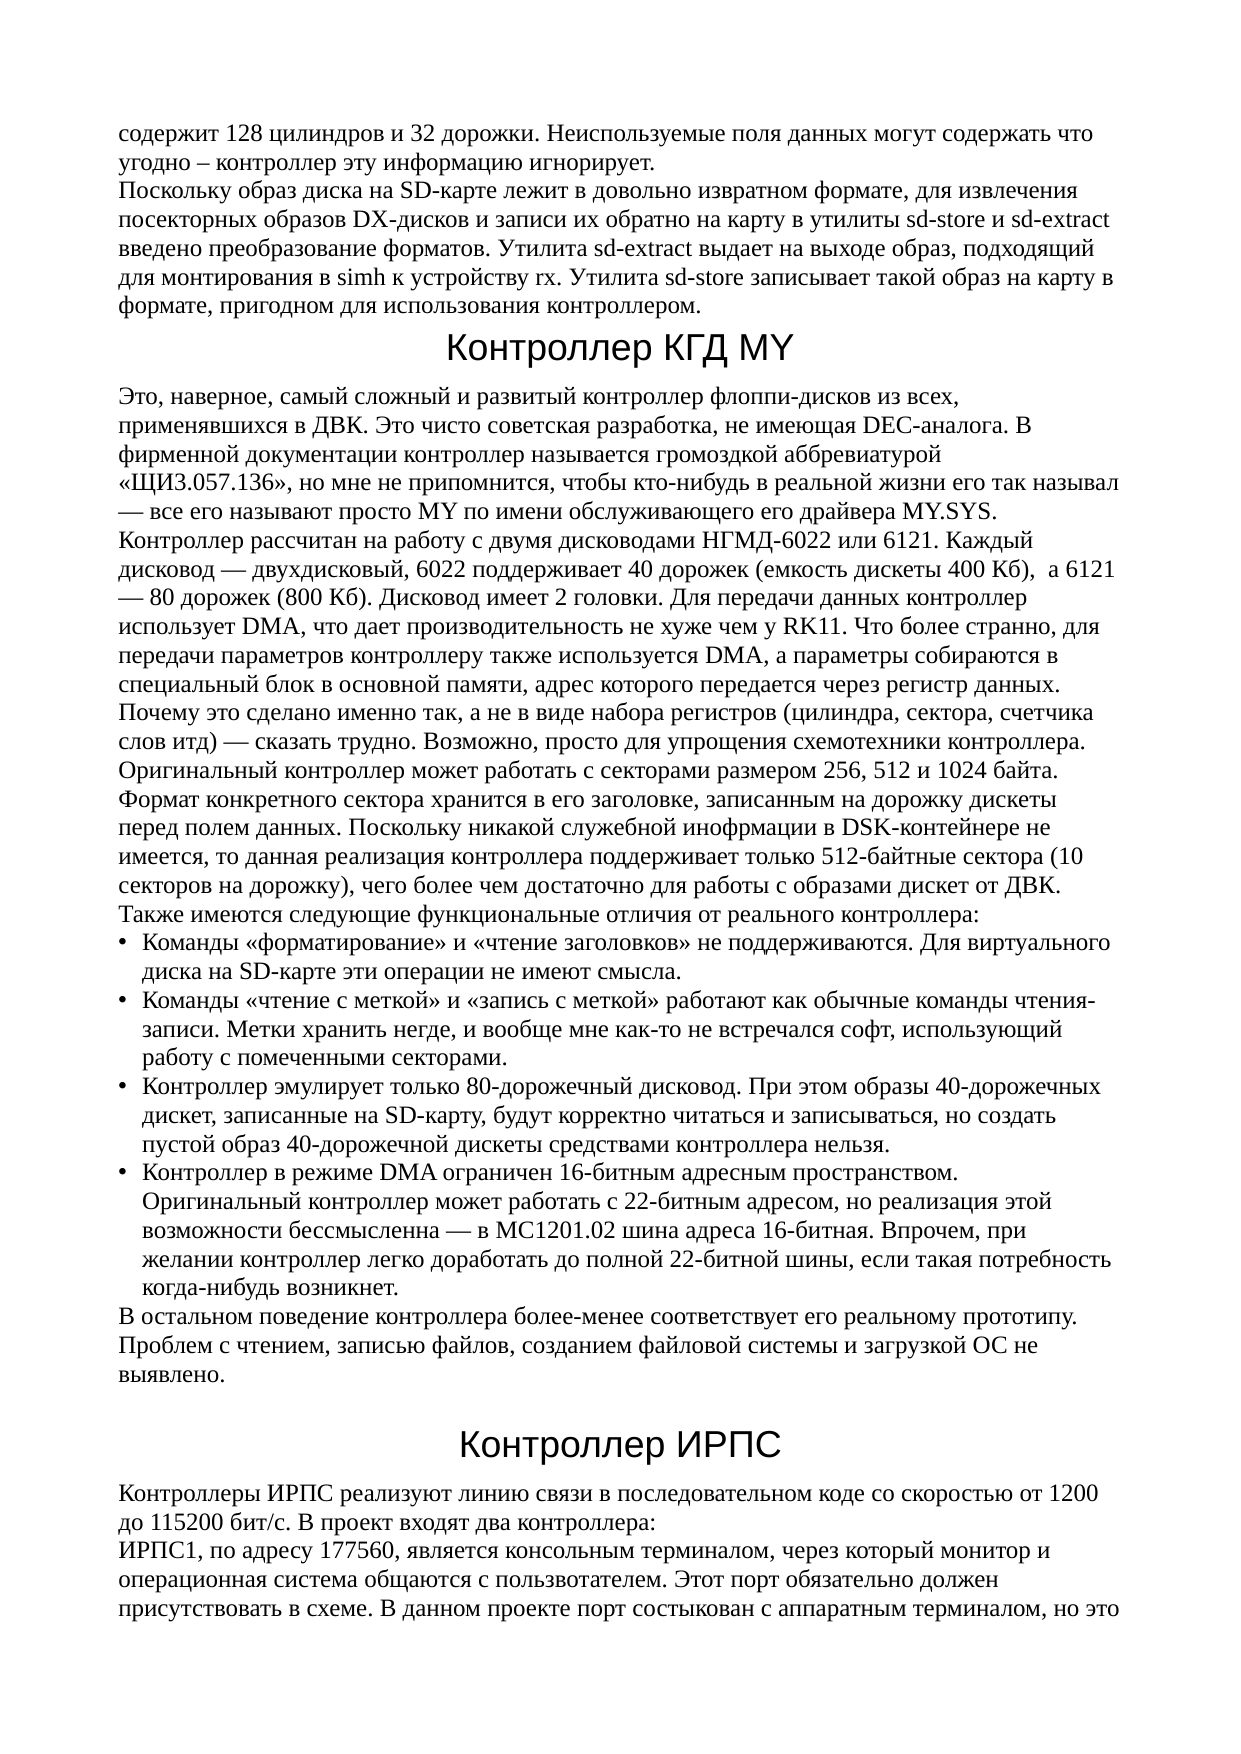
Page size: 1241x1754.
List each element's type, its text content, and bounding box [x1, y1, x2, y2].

subtitle Контроллер КГД MY [118, 326, 1122, 369]
text Оригинальный контроллер может работать с секторами размером 256, 512 и 1024 байта. Формат конкретного сектора хранится в его заголовке, записанным на дорожку дискеты перед полем данных. Поскольку никакой служебной инофрмации в DSK-контейнере не имеется, то данная реализация контроллера поддерживает только 512-байтные сектора (10 секторов на дорожку), чего более чем достаточно для работы с образами дискет от ДВК. Также имеются следующие функциональные отличия от реального контроллера: [118, 755, 1122, 927]
list Контроллер в режиме DMA ограничен 16-битным адресным пространством. Оригинальный контроллер может работать с 22-битным адресом, но реализация этой возможности бессмысленна — в МС1201.02 шина адреса 16-битная. Впрочем, при желании контроллер легко доработать до полной 22-битной шины, если такая потребность когда-нибудь возникнет. [118, 1157, 1122, 1301]
list Команды «форматирование» и «чтение заголовков» не поддерживаются. Для виртуального диска на SD-карте эти операции не имеют смысла. [118, 927, 1122, 985]
text Поскольку образ диска на SD-карте лежит в довольно извратном формате, для извлечения посекторных образов DX-дисков и записи их обратно на карту в утилиты sd-store и sd-extract введено преобразование форматов. Утилита sd-extract выдает на выходе образ, подходящий для монтирования в simh к устройству rx. Утилита sd-store записывает такой образ на карту в формате, пригодном для использования контроллером. [118, 176, 1122, 319]
text Контроллер рассчитан на работу с двумя дисководами НГМД-6022 или 6121. Каждый дисковод — двухдисковый, 6022 поддерживает 40 дорожек (емкость дискеты 400 Кб), а 6121 — 80 дорожек (800 Кб). Дисковод имеет 2 головки. Для передачи данных контроллер использует DMA, что дает производительность не хуже чем у RK11. Что более странно, для передачи параметров контроллеру также используется DMA, а параметры собираются в специальный блок в основной памяти, адрес которого передается через регистр данных. Почему это сделано именно так, а не в виде набора регистров (цилиндра, сектора, счетчика слов итд) — сказать трудно. Возможно, просто для упрощения схемотехники контроллера. [118, 525, 1122, 755]
text В остальном поведение контроллера более-менее соответствует его реальному прототипу. Проблем с чтением, записью файлов, созданием файловой системы и загрузкой ОС не выявлено. [118, 1301, 1122, 1387]
text ИРПС1, по адресу 177560, является консольным терминалом, через который монитор и операционная система общаются с пользвотателем. Этот порт обязательно должен присутствовать в схеме. В данном проекте порт состыкован с аппаратным терминалом, но это [118, 1536, 1122, 1622]
text Контроллеры ИРПС реализуют линию связи в последовательном коде со скоростью от 1200 до 115200 бит/с. В проект входят два контроллера: [118, 1478, 1122, 1536]
list Команды «чтение с меткой» и «запись с меткой» работают как обычные команды чтения-записи. Метки хранить негде, и вообще мне как-то не встречался софт, использующий работу с помеченными секторами. [118, 985, 1122, 1071]
text Это, наверное, самый сложный и развитый контроллер флоппи-дисков из всех, применявшихся в ДВК. Это чисто советская разработка, не имеющая DEC-аналога. В фирменной документации контроллер называется громоздкой аббревиатурой «ЩИ3.057.136», но мне не припомнится, чтобы кто-нибудь в реальной жизни его так называл — все его называют просто MY по имени обслуживающего его драйвера MY.SYS. [118, 381, 1122, 525]
text содержит 128 цилиндров и 32 дорожки. Неиспользуемые поля данных могут содержать что угодно – контроллер эту информацию игнорирует. [118, 118, 1122, 176]
subtitle Контроллер ИРПС [118, 1422, 1122, 1466]
list Контроллер эмулирует только 80-дорожечный дисковод. При этом образы 40-дорожечных дискет, записанные на SD-карту, будут корректно читаться и записываться, но создать пустой образ 40-дорожечной дискеты средствами контроллера нельзя. [118, 1071, 1122, 1157]
